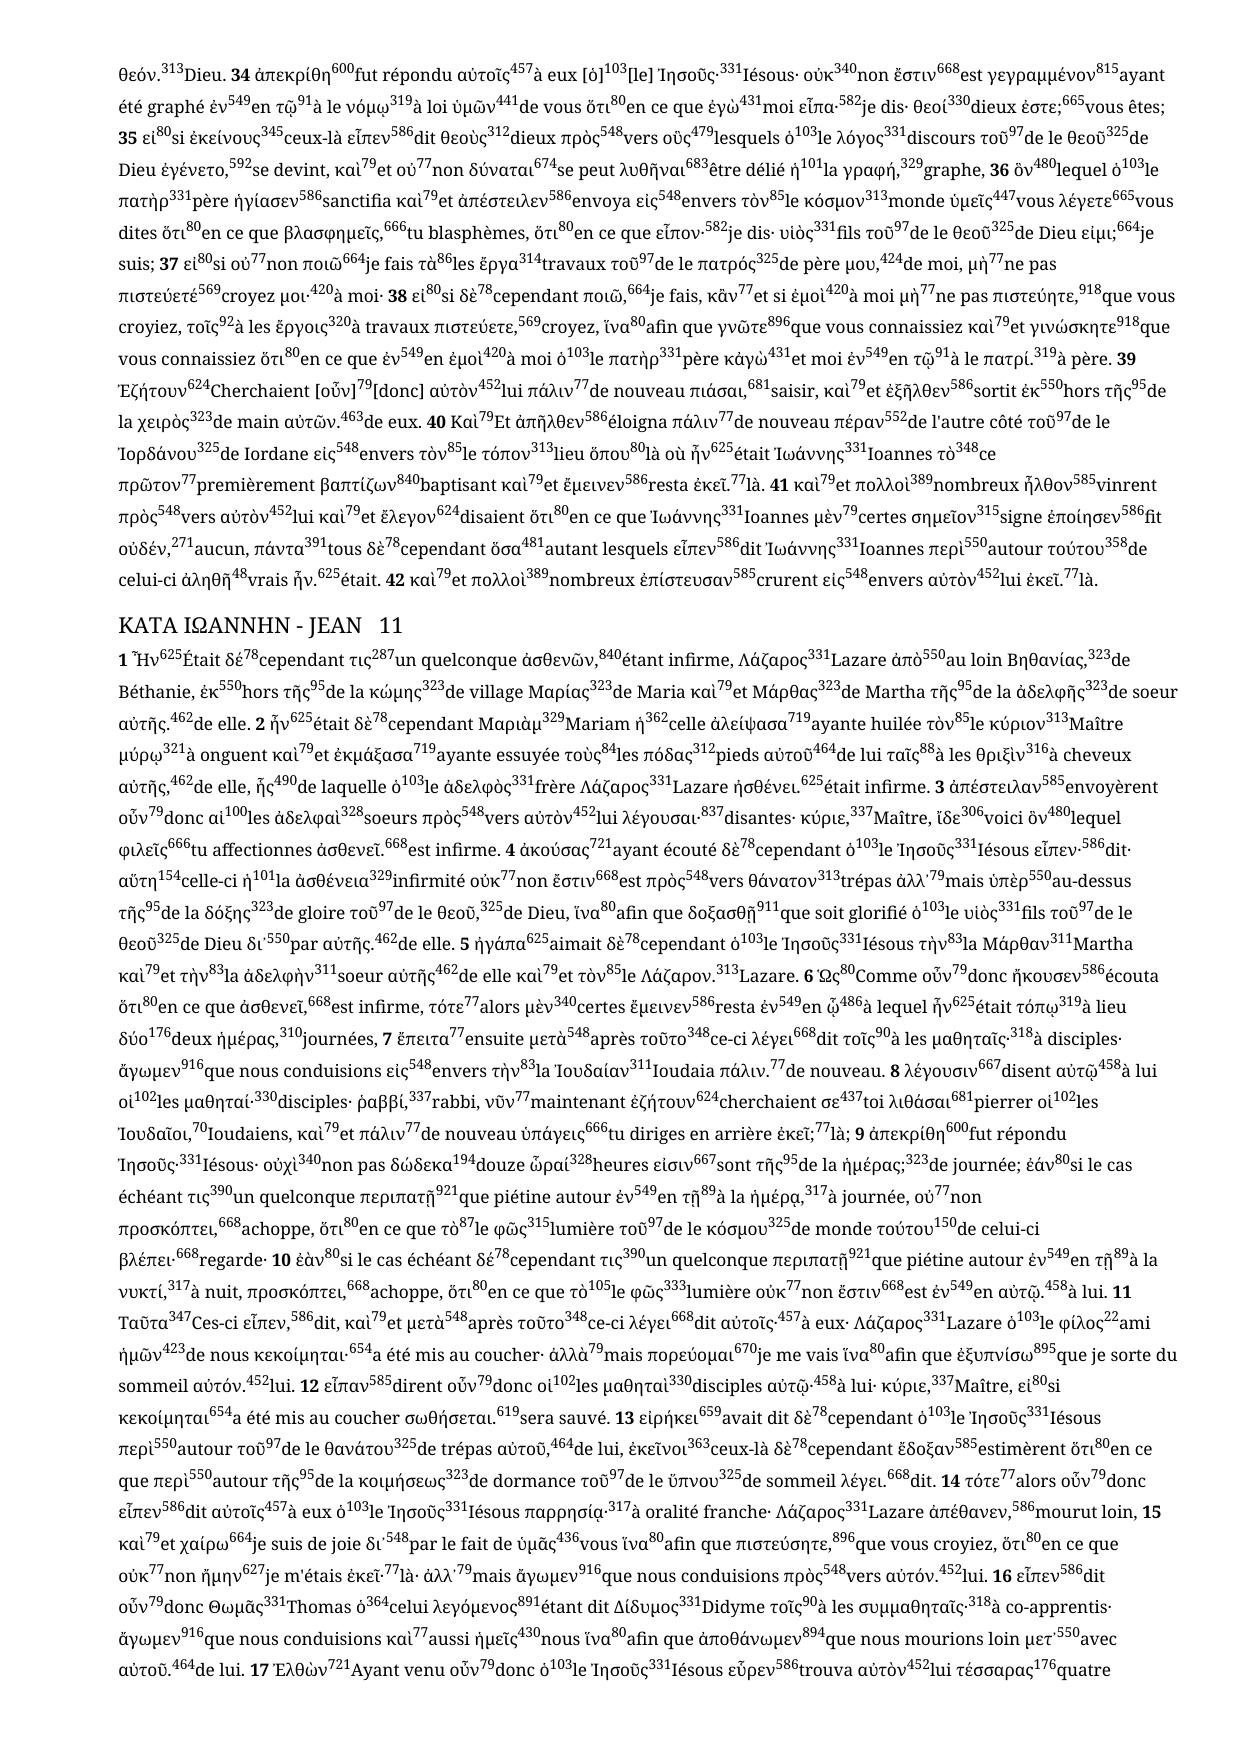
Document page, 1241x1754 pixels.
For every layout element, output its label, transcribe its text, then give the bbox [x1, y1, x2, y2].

text 1 Ἀμὴν304Amen ἀμὴν304amen λέγω664je dis ὑμῖν,438à vous, ὁ364celui μὴ79ne pas εἰσερχόμενος867se venant à l'intérieur διὰ550par τῆς95de la θύρας323de porte εἰς548envers τὴν83la αὐλὴν311cour τῶν98de les προβάτων326de brebis ἀλλ᾽79mais ἀναβαίνων840montant ἀλλαχόθεν77par ailleurs ἐκεῖνος364celui-là κλέπτης331voleur ἐστὶν668est καὶ79et λῃστής·331pilleur· 2 ὁ364celui δὲ78cependant εἰσερχόμενος867se venant à l'intérieur διὰ550par τῆς95de la θύρας323de porte ποιμήν331berger ἐστιν668est τῶν98de les προβάτων.326de brebis. 3 τούτῳ352à celui-ci ὁ103le θυρωρὸς331portier ἀνοίγει668ouvre καὶ79et τὰ104les πρόβατα332brebis τῆς95de la φωνῆς323de son de voix αὐτοῦ464de lui ἀκούει668écoute καὶ79et τὰ246les ἴδια116en propres πρόβατα314brebis φωνεῖ668sonne de voix κατ᾽548selon ὄνομα315nom καὶ79et ἐξάγει668conduit dehors αὐτά.453eux. 4 ὅταν80lorsque le cas échéant τὰ246les ἴδια347en propres πάντα270tous ἐκβάλῃ,899que éjecte, ἔμπροσθεν552en devers αὐτῶν465de eux πορεύεται674se va καὶ79et τὰ104les πρόβατα332brebis αὐτῷ458à lui ἀκολουθεῖ,668suit, ὅτι80en ce que οἴδασιν641ont su τὴν83la φωνὴν311son de voix αὐτοῦ·464de lui· 5 ἀλλοτρίῳ59à d'autrui δὲ78cependant οὐ77non μὴ77ne pas ἀκολουθήσωσιν,898que suivent, ἀλλὰ79mais φεύξονται611se fuiront ἀπ᾽550au loin αὐτοῦ,464de lui, ὅτι80en ce que οὐκ77non οἴδασιν641ont su τῶν96de les ἀλλοτρίων64de d'autruis τὴν83la φωνήν.311son de voix. 6 Ταύτην136Celle-ci τὴν83la παροιμίαν311proverbe εἶπεν586dit αὐτοῖς457à eux ὁ103le Ἰησοῦς,331Iésous, ἐκεῖνοι363ceux-là δὲ78cependant οὐκ77non ἔγνωσαν585connurent τίνα411quels ἦν625était ἃ481lesquels ἐλάλει625bavardait αὐτοῖς.457à eux. 7 Εἶπεν586Dit οὖν79donc αὐτοῖς457à eux πάλιν77de nouveau ὁ103le Ἰησοῦς·331Iésous· ἀμὴν304amen ἀμὴν304amen λέγω664je dis ὑμῖν438à vous ὅτι80en ce que ἐγώ431moi εἰμι664je suis ἡ101la θύρα329porte τῶν98de les προβάτων.326de brebis. 8 πάντες389tous ὅσοι497autant lesquels ἦλθον585vinrent [πρὸ550[d'avant ἐμοῦ]424de moi] κλέπται330voleurs εἰσὶν667sont καὶ79et λῃσταί,330pilleurs, ἀλλ᾽79mais οὐκ77non ἤκουσαν585écoutèrent αὐτῶν463de eux τὰ104les πρόβατα.332brebis. 9 ἐγώ431moi εἰμι664je suis ἡ101la θύρα·329porte· δι᾽550par ἐμοῦ424de moi ἐάν80si le cas échéant τις390un quelconque εἰσέλθῃ899que vienne à l'intérieur σωθήσεται619sera sauvé καὶ79et εἰσελεύσεται612se viendra à l'intérieur καὶ79et ἐξελεύσεται612se sortira καὶ79et νομὴν311pâturage εὑρήσει.606trouvera. 10 ὁ103le κλέπτης331voleur οὐκ77non ἔρχεται674se vient εἰ551si μὴ77ne pas ἵνα80afin que κλέψῃ899que vole καὶ79et θύσῃ899que sacrifie καὶ79et ἀπολέσῃ·899que perde au loin· ἐγὼ431moi ἦλθον582je vins ἵνα80afin que ζωὴν311vie ἔχωσιν920que aient καὶ79et περισσὸν77surabondamment ἔχωσιν.920que aient. 11 Ἐγώ431Moi εἰμι664je suis ὁ103le ποιμὴν331berger ὁ103le καλός.22beau. ὁ103le ποιμὴν331berger ὁ103le καλὸς22beau τὴν83la ψυχὴν311âme αὐτοῦ464de lui τίθησιν668pose ὑπὲρ550au-dessus τῶν98de les προβάτων·326de brebis· 12 ὁ103le μισθωτὸς331salarié καὶ77aussi οὐκ77non ὢν840étant ποιμήν,331berger, οὗ492de lequel οὐκ77non ἔστιν668est τὰ264les πρόβατα332brebis ἴδια,133en propres, θεωρεῖ668observe τὸν85le λύκον313loup ἐρχόμενον849se venant καὶ79et ἀφίησιν668abandonne τὰ86les πρόβατα314brebis καὶ79et φεύγει668fuit –935– καὶ79et ὁ103le λύκος331loup ἁρπάζει668ravit αὐτὰ453eux καὶ79et σκορπίζει668disperse –935– 13 ὅτι80en ce que μισθωτός331salarié ἐστιν668est καὶ79et οὐ77non μέλει668soucie αὐτῷ458à lui περὶ550autour τῶν98de les προβάτων.326de brebis. 14 Ἐγώ431Moi εἰμι664je suis ὁ103le ποιμὴν331berger ὁ103le καλὸς22beau καὶ79et γινώσκω664je connais τὰ86les ἐμὰ414miens καὶ79et γινώσκουσίν667connaissent με417moi τὰ104les ἐμά,428miens, 15 καθὼς77de haut en bas comme γινώσκει668connaît με417moi ὁ103le πατὴρ331père κἀγὼ431et moi γινώσκω664je connais τὸν85le πατέρα,313père, καὶ79et τὴν83la ψυχήν311âme μου424de moi τίθημι664je pose ὑπὲρ550au-dessus τῶν98de les προβάτων.326de brebis. 16 καὶ79et ἄλλα116autres πρόβατα314brebis ἔχω664j'ai ἃ499lesquels οὐκ77non ἔστιν668est ἐκ550hors τῆς95de la αὐλῆς323de cour ταύτης·148de celle-ci· κἀκεῖνα347et ceux-là δεῖ668attache de lien με417moi ἀγαγεῖν681conduire καὶ79et τῆς95de la φωνῆς323de son de voix μου424de moi ἀκούσουσιν,605écouteront, καὶ79et γενήσονται611se deviendront μία195une ποίμνη,329bergerie de troupeau, εἷς197un ποιμήν.331berger. 17 Διὰ548Par le fait de τοῦτό348ce-ci με417moi ὁ103le πατὴρ331père ἀγαπᾷ668aime ὅτι80en ce que ἐγὼ431moi τίθημι664je pose τὴν83la ψυχήν311âme μου,424de moi, ἵνα80afin que πάλιν77de nouveau λάβω895que je prenne αὐτήν.450elle. 18 οὐδεὶς390aucun ἦρεν586leva αὐτὴν450elle ἀπ᾽550au loin ἐμοῦ,424de moi, ἀλλ᾽79mais ἐγὼ431moi τίθημι664je pose αὐτὴν450elle ἀπ᾽550au loin ἐμαυτοῦ.511de moi-même. ἐξουσίαν311autorité ἔχω664j'ai θεῖναι681poser αὐτήν,450elle, καὶ79et ἐξουσίαν311autorité ἔχω664j'ai πάλιν77de nouveau λαβεῖν681prendre αὐτήν·450elle· ταύτην136celle-ci τὴν83la ἐντολὴν311commandement ἔλαβον582je pris παρὰ550à côté τοῦ97de le πατρός325de père μου.424de moi. 19 Σχίσμα333Schisme πάλιν77de nouveau ἐγένετο592se devint ἐν549en τοῖς90à les Ἰουδαίοις58à Ioudaiens διὰ548par le fait de τοὺς84les λόγους312discours τούτους.137ceux-ci. 20 ἔλεγον624disaient δὲ78cependant πολλοὶ389nombreux ἐξ550hors αὐτῶν·463de eux· δαιμόνιον315démon ἔχει668a καὶ79et μαίνεται·674se délire· τί399quel αὐτοῦ464de lui ἀκούετε;665vous écoutez; 21 ἄλλοι389autres ἔλεγον·624disaient· ταῦτα157ces-ci τὰ104les ῥήματα332oraux οὐκ77non ἔστιν668est δαιμονιζομένου·885de étant démonisé· μὴ340ne pas δαιμόνιον333démon δύναται674se peut τυφλῶν64de aveugles ὀφθαλμοὺς312yeux ἀνοῖξαι;681ouvrir; 22 Ἐγένετο592Se devint τότε77alors τὰ104les ἐγκαίνια332encénies ἐν549en τοῖς92à les Ἱεροσολύμοις,320à Ierosoluma, χειμὼν331tempête hivernale ἦν,625était, 23 καὶ79et περιεπάτει625piétinait autour ὁ103le Ἰησοῦς331Iésous ἐν549en τῷ93à le ἱερῷ321à sanctuaire ἐν549en τῇ89à la στοᾷ317à portique τοῦ97de le Σολομῶνος.325de Solomon. 24 ἐκύκλωσαν585encerclèrent οὖν79donc αὐτὸν452lui οἱ102les Ἰουδαῖοι70Ioudaiens καὶ79et ἔλεγον624disaient αὐτῷ·458à lui· ἕως80jusqu'à ce que πότε77quand τὴν83la ψυχὴν311âme ἡμῶν423de nous αἴρεις;666tu lèves; εἰ80si σὺ448toi εἶ666tu es ὁ103le χριστός,331Christ, εἰπὲ554dis ἡμῖν419à nous παρρησίᾳ.317à oralité franche. 25 ἀπεκρίθη600fut répondu αὐτοῖς457à eux ὁ103le Ἰησοῦς·331Iésous· εἶπον582je dis ὑμῖν438à vous καὶ79et οὐ77non πιστεύετε·665vous croyez· τὰ104les ἔργα332travaux ἃ481lesquels ἐγὼ431moi ποιῶ664je fais ἐν549en τῷ93à le ὀνόματι321à nom τοῦ97de le πατρός325de père μου424de moi ταῦτα365ces-ci μαρτυρεῖ668témoigne περὶ550autour ἐμοῦ·424de moi· 26 ἀλλ᾽79mais ὑμεῖς447vous οὐ77non πιστεύετε,665vous croyez, ὅτι80en ce que οὐκ77non ἐστὲ665vous êtes ἐκ550hors τῶν98de les προβάτων326de brebis τῶν98de les ἐμῶν.228de miens. 27 τὰ104les πρόβατα332brebis τὰ104les ἐμὰ232miens τῆς95de la φωνῆς323de son de voix μου424de moi ἀκούουσιν,667écoutent, κἀγὼ431et moi γινώσκω664je connais αὐτὰ453eux καὶ79et ἀκολουθοῦσίν667suivent μοι,420à moi, 28 κἀγὼ431et moi δίδωμι664je donne αὐτοῖς459à eux ζωὴν311vie αἰώνιον2éternelle καὶ79et οὐ77non μὴ77ne pas ἀπόλωνται904que se perdent au loin εἰς548envers τὸν85le αἰῶνα313ère καὶ79et οὐχ77non ἁρπάσει606ravira τις390un quelconque αὐτὰ453eux ἐκ550hors τῆς95de la χειρός323de main μου.424de moi. 29 ὁ103le πατήρ331père μου424de moi ὃς498lequel δέδωκέν642a donné μοι420à moi πάντων385de tous μεῖζων47plus grand ἐστιν,668est, καὶ79et οὐδεὶς390aucun δύναται674se peut ἁρπάζειν689ravir ἐκ550hors τῆς95de la χειρὸς323de main τοῦ97de le πατρός.325de père. 30 ἐγὼ431moi καὶ79et ὁ103le πατὴρ331père ἕν49un ἐσμεν.663nous sommes. 31 Ἐβάστασαν585Mirent en charge πάλιν77de nouveau λίθους312pierres οἱ102les Ἰουδαῖοι70Ioudaiens ἵνα80afin que λιθάσωσιν898que pierrent αὐτόν.452lui. 32 ἀπεκρίθη600fut répondu αὐτοῖς457à eux ὁ103le Ἰησοῦς·331Iésous· πολλὰ270nombreux ἔργα314travaux καλὰ5beaux ἔδειξα582je montrai ὑμῖν438à vous ἐκ550hors τοῦ97de le πατρός·325de père· διὰ548par le fait de ποῖον399quel αὐτῶν465de eux ἔργον315travail ἐμὲ417moi λιθάζετε;665vous pierrez; 33 ἀπεκρίθησαν599furent répondu αὐτῷ458à lui οἱ102les Ἰουδαῖοι·70Ioudaiens· περὶ550autour καλοῦ18de beau ἔργου327de travail οὐ77non λιθάζομέν663nous pierrons σε437toi ἀλλὰ79mais περὶ550autour βλασφημίας,323de blasphémie, καὶ79et ὅτι80en ce que σὺ448toi ἄνθρωπος331être humain ὢν840étant ποιεῖς666tu fais σεαυτὸν516toi-même θεόν.313Dieu. 34 ἀπεκρίθη600fut répondu αὐτοῖς457à eux [ὁ]103[le] Ἰησοῦς·331Iésous· οὐκ340non ἔστιν668est γεγραμμένον815ayant été graphé ἐν549en τῷ91à le νόμῳ319à loi ὑμῶν441de vous ὅτι80en ce que ἐγὼ431moi εἶπα·582je dis· θεοί330dieux ἐστε;665vous êtes; 35 εἰ80si ἐκείνους345ceux-là εἶπεν586dit θεοὺς312dieux πρὸς548vers οὓς479lesquels ὁ103le λόγος331discours τοῦ97de le θεοῦ325de Dieu ἐγένετο,592se devint, καὶ79et οὐ77non δύναται674se peut λυθῆναι683être délié ἡ101la γραφή,329graphe, 36 ὃν480lequel ὁ103le πατὴρ331père ἡγίασεν586sanctifia καὶ79et ἀπέστειλεν586envoya εἰς548envers τὸν85le κόσμον313monde ὑμεῖς447vous λέγετε665vous dites ὅτι80en ce que βλασφημεῖς,666tu blasphèmes, ὅτι80en ce que εἶπον·582je dis· υἱὸς331fils τοῦ97de le θεοῦ325de Dieu εἰμι;664je suis; 37 εἰ80si οὐ77non ποιῶ664je fais τὰ86les ἔργα314travaux τοῦ97de le πατρός325de père μου,424de moi, μὴ77ne pas πιστεύετέ569croyez μοι·420à moi· 38 εἰ80si δὲ78cependant ποιῶ,664je fais, κἂν77et si ἐμοὶ420à moi μὴ77ne pas πιστεύητε,918que vous croyiez, τοῖς92à les ἔργοις320à travaux πιστεύετε,569croyez, ἵνα80afin que γνῶτε896que vous connaissiez καὶ79et γινώσκητε918que vous connaissiez ὅτι80en ce que ἐν549en ἐμοὶ420à moi ὁ103le πατὴρ331père κἀγὼ431et moi ἐν549en τῷ91à le πατρί.319à père. 39 Ἐζήτουν624Cherchaient [οὖν]79[donc] αὐτὸν452lui πάλιν77de nouveau πιάσαι,681saisir, καὶ79et ἐξῆλθεν586sortit ἐκ550hors τῆς95de la χειρὸς323de main αὐτῶν.463de eux. 40 Καὶ79Et ἀπῆλθεν586éloigna πάλιν77de nouveau πέραν552de l'autre côté τοῦ97de le Ἰορδάνου325de Iordane εἰς548envers τὸν85le τόπον313lieu ὅπου80là où ἦν625était Ἰωάννης331Ioannes τὸ348ce πρῶτον77premièrement βαπτίζων840baptisant καὶ79et ἔμεινεν586resta ἐκεῖ.77là. 41 καὶ79et πολλοὶ389nombreux ἦλθον585vinrent πρὸς548vers αὐτὸν452lui καὶ79et ἔλεγον624disaient ὅτι80en ce que Ἰωάννης331Ioannes μὲν79certes σημεῖον315signe ἐποίησεν586fit οὐδέν,271aucun, πάντα391tous δὲ78cependant ὅσα481autant lesquels εἶπεν586dit Ἰωάννης331Ioannes περὶ550autour τούτου358de celui-ci ἀληθῆ48vrais ἦν.625était. 42 καὶ79et πολλοὶ389nombreux ἐπίστευσαν585crurent εἰς548envers αὐτὸν452lui ἐκεῖ.77là. [118, 59, 1181, 592]
text ΚΑΤΑ ΙΩΑΝΝΗΝ - JEAN 11 [118, 610, 1181, 640]
text 1 Ἦν625Était δέ78cependant τις287un quelconque ἀσθενῶν,840étant infirme, Λάζαρος331Lazare ἀπὸ550au loin Βηθανίας,323de Béthanie, ἐκ550hors τῆς95de la κώμης323de village Μαρίας323de Maria καὶ79et Μάρθας323de Martha τῆς95de la ἀδελφῆς323de soeur αὐτῆς.462de elle. 2 ἦν625était δὲ78cependant Μαριὰμ329Mariam ἡ362celle ἀλείψασα719ayante huilée τὸν85le κύριον313Maître μύρῳ321à onguent καὶ79et ἐκμάξασα719ayante essuyée τοὺς84les πόδας312pieds αὐτοῦ464de lui ταῖς88à les θριξὶν316à cheveux αὐτῆς,462de elle, ἧς490de laquelle ὁ103le ἀδελφὸς331frère Λάζαρος331Lazare ἠσθένει.625était infirme. 3 ἀπέστειλαν585envoyèrent οὖν79donc αἱ100les ἀδελφαὶ328soeurs πρὸς548vers αὐτὸν452lui λέγουσαι·837disantes· κύριε,337Maître, ἴδε306voici ὃν480lequel φιλεῖς666tu affectionnes ἀσθενεῖ.668est infirme. 4 ἀκούσας721ayant écouté δὲ78cependant ὁ103le Ἰησοῦς331Iésous εἶπεν·586dit· αὕτη154celle-ci ἡ101la ἀσθένεια329infirmité οὐκ77non ἔστιν668est πρὸς548vers θάνατον313trépas ἀλλ᾽79mais ὑπὲρ550au-dessus τῆς95de la δόξης323de gloire τοῦ97de le θεοῦ,325de Dieu, ἵνα80afin que δοξασθῇ911que soit glorifié ὁ103le υἱὸς331fils τοῦ97de le θεοῦ325de Dieu δι᾽550par αὐτῆς.462de elle. 5 ἠγάπα625aimait δὲ78cependant ὁ103le Ἰησοῦς331Iésous τὴν83la Μάρθαν311Martha καὶ79et τὴν83la ἀδελφὴν311soeur αὐτῆς462de elle καὶ79et τὸν85le Λάζαρον.313Lazare. 6 Ὡς80Comme οὖν79donc ἤκουσεν586écouta ὅτι80en ce que ἀσθενεῖ,668est infirme, τότε77alors μὲν340certes ἔμεινεν586resta ἐν549en ᾧ486à lequel ἦν625était τόπῳ319à lieu δύο176deux ἡμέρας,310journées, 7 ἔπειτα77ensuite μετὰ548après τοῦτο348ce-ci λέγει668dit τοῖς90à les μαθηταῖς·318à disciples· ἄγωμεν916que nous conduisions εἰς548envers τὴν83la Ἰουδαίαν311Ioudaia πάλιν.77de nouveau. 8 λέγουσιν667disent αὐτῷ458à lui οἱ102les μαθηταί·330disciples· ῥαββί,337rabbi, νῦν77maintenant ἐζήτουν624cherchaient σε437toi λιθάσαι681pierrer οἱ102les Ἰουδαῖοι,70Ioudaiens, καὶ79et πάλιν77de nouveau ὑπάγεις666tu diriges en arrière ἐκεῖ;77là; 9 ἀπεκρίθη600fut répondu Ἰησοῦς·331Iésous· οὐχὶ340non pas δώδεκα194douze ὧραί328heures εἰσιν667sont τῆς95de la ἡμέρας;323de journée; ἐάν80si le cas échéant τις390un quelconque περιπατῇ921que piétine autour ἐν549en τῇ89à la ἡμέρᾳ,317à journée, οὐ77non προσκόπτει,668achoppe, ὅτι80en ce que τὸ87le φῶς315lumière τοῦ97de le κόσμου325de monde τούτου150de celui-ci βλέπει·668regarde· 10 ἐὰν80si le cas échéant δέ78cependant τις390un quelconque περιπατῇ921que piétine autour ἐν549en τῇ89à la νυκτί,317à nuit, προσκόπτει,668achoppe, ὅτι80en ce que τὸ105le φῶς333lumière οὐκ77non ἔστιν668est ἐν549en αὐτῷ.458à lui. 11 Ταῦτα347Ces-ci εἶπεν,586dit, καὶ79et μετὰ548après τοῦτο348ce-ci λέγει668dit αὐτοῖς·457à eux· Λάζαρος331Lazare ὁ103le φίλος22ami ἡμῶν423de nous κεκοίμηται·654a été mis au coucher· ἀλλὰ79mais πορεύομαι670je me vais ἵνα80afin que ἐξυπνίσω895que je sorte du sommeil αὐτόν.452lui. 12 εἶπαν585dirent οὖν79donc οἱ102les μαθηταὶ330disciples αὐτῷ·458à lui· κύριε,337Maître, εἰ80si κεκοίμηται654a été mis au coucher σωθήσεται.619sera sauvé. 13 εἰρήκει659avait dit δὲ78cependant ὁ103le Ἰησοῦς331Iésous περὶ550autour τοῦ97de le θανάτου325de trépas αὐτοῦ,464de lui, ἐκεῖνοι363ceux-là δὲ78cependant ἔδοξαν585estimèrent ὅτι80en ce que περὶ550autour τῆς95de la κοιμήσεως323de dormance τοῦ97de le ὕπνου325de sommeil λέγει.668dit. 14 τότε77alors οὖν79donc εἶπεν586dit αὐτοῖς457à eux ὁ103le Ἰησοῦς331Iésous παρρησίᾳ·317à oralité franche· Λάζαρος331Lazare ἀπέθανεν,586mourut loin, 15 καὶ79et χαίρω664je suis de joie δι᾽548par le fait de ὑμᾶς436vous ἵνα80afin que πιστεύσητε,896que vous croyiez, ὅτι80en ce que οὐκ77non ἤμην627je m'étais ἐκεῖ·77là· ἀλλ᾽79mais ἄγωμεν916que nous conduisions πρὸς548vers αὐτόν.452lui. 16 εἶπεν586dit οὖν79donc Θωμᾶς331Thomas ὁ364celui λεγόμενος891étant dit Δίδυμος331Didyme τοῖς90à les συμμαθηταῖς·318à co-apprentis· ἄγωμεν916que nous conduisions καὶ77aussi ἡμεῖς430nous ἵνα80afin que ἀποθάνωμεν894que nous mourions loin μετ᾽550avec αὐτοῦ.464de lui. 17 Ἐλθὼν721Ayant venu οὖν79donc ὁ103le Ἰησοῦς331Iésous εὗρεν586trouva αὐτὸν452lui τέσσαρας176quatre ἤδη77déjà ἡμέρας310journées ἔχοντα822ayant ἐν549en τῷ93à le μνημείῳ.321à mémorial. 18 ἦν625était δὲ78cependant ἡ101la Βηθανία329Béthanie ἐγγὺς77proche τῶν98de les Ἱεροσολύμων326de Ierosoluma ὡς77comme ἀπὸ550au loin σταδίων324de stades δεκαπέντε.190de quinze. 19 πολλοὶ389nombreux δὲ78cependant ἐκ550hors τῶν96de les Ἰουδαίων64de Ioudaiens ἐληλύθεισαν658avaient venus πρὸς548vers τὴν83la Μάρθαν311Martha καὶ79et Μαριὰμ311Mariam ἵνα80afin que παραμυθήσωνται904que se réconfortent αὐτὰς449elles περὶ550autour τοῦ257de le ἀδελφοῦ.325de frère. 20 Ἡ101La οὖν79donc Μάρθα329Martha ὡς80comme ἤκουσεν586écouta ὅτι80en ce que Ἰησοῦς331Iésous ἔρχεται674se vient ὑπήντησεν586vint à la rencontre αὐτῷ·458à lui· Μαριὰμ329Mariam δὲ78cependant ἐν549en τῷ91à le οἴκῳ319à maison ἐκαθέζετο.631se siégeait. 21 εἶπεν586dit οὖν79donc ἡ101la Μάρθα329Martha πρὸς548vers τὸν85le Ἰησοῦν·313Iésous· κύριε,337Maître, εἰ80si ἦς623tu étais ὧδε77ici οὐκ77non ἂν340le cas échéant ἀπέθανεν586mourut loin ὁ103le ἀδελφός331frère μου·424de moi· 22 [ἀλλὰ]79[mais] καὶ77aussi νῦν77maintenant οἶδα638j'ai su ὅτι80en ce que ὅσα481autant lesquels ἂν340le cas échéant αἰτήσῃ903que tu te demandes τὸν85le θεὸν313Dieu δώσει606donnera σοι439à toi ὁ103le θεός.331Dieu. 23 λέγει668dit αὐτῇ456à elle ὁ103le Ἰησοῦς·331Iésous· ἀναστήσεται612se redressera ὁ103le ἀδελφός331frère σου.442de toi. 24 λέγει668dit αὐτῷ458à lui ἡ101la Μάρθα·329Martha· οἶδα638j'ai su ὅτι80en ce que ἀναστήσεται612se redressera ἐν549en τῇ89à la ἀναστάσει317à redressement ἐν549en τῇ89à la ἐσχάτῃ206à dernière ἡμέρᾳ.317à journée. 25 εἶπεν586dit αὐτῇ456à elle ὁ103le Ἰησοῦς·331Iésous· ἐγώ431moi εἰμι664je suis ἡ101la ἀνάστασις329redressement καὶ79et ἡ101la ζωή·329vie· ὁ364celui πιστεύων840croyant εἰς548envers ἐμὲ417moi κἂν77et si ἀποθάνῃ899que meure loin ζήσεται,612se vivra, 26 καὶ79et πᾶς390tout ὁ364celui ζῶν840vivant καὶ79et πιστεύων840croyant εἰς548envers ἐμὲ417moi οὐ77non μὴ77ne pas ἀποθάνῃ899que meure loin εἰς548envers τὸν85le αἰῶνα.313ère. πιστεύεις666tu crois τοῦτο;348ce-ci; 27 λέγει668dit αὐτῷ·458à lui· ναὶ304oui κύριε,337Maître, ἐγὼ431moi πεπίστευκα638j'ai cru ὅτι80en ce que σὺ448toi εἶ666tu es ὁ103le χριστὸς331Christ ὁ103le υἱὸς331fils τοῦ97de le θεοῦ325de Dieu ὁ364celui εἰς548envers τὸν85le κόσμον313monde ἐρχόμενος.867se venant. 28 Καὶ79Et τοῦτο348ce-ci εἰποῦσα719ayante dite ἀπῆλθεν586éloigna καὶ79et ἐφώνησεν586sonna de voix Μαριὰμ311Mariam τὴν83la ἀδελφὴν311soeur αὐτῆς462de elle λάθρᾳ77en omission εἰποῦσα·719ayante dite· ὁ103le διδάσκαλος331enseignant πάρεστιν668est à côté καὶ79et φωνεῖ668sonne de voix σε.437toi. 29 ἐκείνη362celle-là δὲ78cependant ὡς80comme ἤκουσεν586écouta ἠγέρθη600fut éveillé ταχὺ77promptement καὶ79et ἤρχετο631se venait πρὸς548vers αὐτόν.452lui. 30 οὔπω77non encore δὲ78cependant ἐληλύθει659avait venu ὁ103le Ἰησοῦς331Iésous εἰς548envers τὴν83la κώμην,311village, ἀλλ᾽79mais ἦν625était ἔτι77encore ἐν549en τῷ91à le τόπῳ319à lieu ὅπου77là où ὑπήντησεν586vint à la rencontre αὐτῷ458à lui ἡ101la Μάρθα.329Martha. 31 οἱ102les οὖν79donc Ἰουδαῖοι70Ioudaiens οἱ363ceux ὄντες839étants μετ᾽550avec αὐτῆς462de elle ἐν549en τῇ89à la οἰκίᾳ317à maison d'habitation καὶ79et παραμυθούμενοι866se réconfortants αὐτήν,450elle, ἰδόντες720ayants vus τὴν83la Μαριὰμ311Mariam ὅτι80en ce que ταχέως77rapidement ἀνέστη586redressa καὶ79et ἐξῆλθεν,586sortit, ἠκολούθησαν585suivirent αὐτῇ456à elle δόξαντες720ayants estimés ὅτι80en ce que ὑπάγει668dirige en arrière εἰς548envers τὸ87le μνημεῖον315mémorial ἵνα80afin que κλαύσῃ899que pleure ἐκεῖ.77là. 32 Ἡ101La οὖν79donc Μαριὰμ329Mariam ὡς80comme ἦλθεν586vint ὅπου80là où ἦν625était Ἰησοῦς331Iésous ἰδοῦσα719ayante vue αὐτὸν452lui ἔπεσεν586tomba αὐτοῦ464de lui πρὸς548vers τοὺς244les πόδας312pieds λέγουσα838disante αὐτῷ·458à lui· κύριε,337Maître, εἰ80si ἦς623tu étais ὧδε77ici οὐκ77non ἄν340le cas échéant μου424de moi ἀπέθανεν586mourut loin ὁ103le ἀδελφός.331frère. 33 Ἰησοῦς331Iésous οὖν79donc ὡς80comme εἶδεν586vit αὐτὴν450elle κλαίουσαν820pleurante καὶ79et τοὺς345ceux συνελθόντας706ayants venus ensemble αὐτῇ456à elle Ἰουδαίους52Ioudaiens κλαίοντας,821pleurants, ἐνεβριμήσατο592se irrita dans τῷ93à le πνεύματι321à souffle καὶ79et ἐτάραξεν586troubla ἑαυτὸν528lui-même 34 καὶ79et εἶπεν·586dit· ποῦ77où? τεθείκατε639vous avez posé αὐτόν;452lui; λέγουσιν667disent αὐτῷ·458à lui· κύριε,337Maître, ἔρχου574te viens καὶ79et ἴδε.554vois. 35 ἐδάκρυσεν586fit larme ὁ103le Ἰησοῦς.331Iésous. 36 ἔλεγον624disaient οὖν79donc οἱ102les Ἰουδαῖοι·70Ioudaiens· ἴδε306voici πῶς77comment? ἐφίλει625affectionnait αὐτόν.452lui. 37 τινὲς389des quelconques δὲ78cependant ἐξ550hors αὐτῶν463de eux εἶπαν·585dirent· οὐκ340non ἐδύνατο631se pouvait οὗτος364celui-ci ὁ364celui ἀνοίξας721ayant ouvert τοὺς84les ὀφθαλμοὺς312yeux τοῦ97de le τυφλοῦ65de aveugle ποιῆσαι681faire ἵνα80afin que καὶ77aussi οὗτος364celui-ci μὴ77ne pas ἀποθάνῃ;899que meure loin; 38 Ἰησοῦς331Iésous οὖν79donc πάλιν77de nouveau ἐμβριμώμενος867se irritant dans ἐν549en ἑαυτῷ533à lui-même ἔρχεται674se vient εἰς548envers τὸ87le μνημεῖον·315mémorial· ἦν625était δὲ78cependant σπήλαιον333caverne καὶ79et λίθος331pierre ἐπέκειτο631se couchait sur ἐπ᾽549sur αὐτῷ.460à lui. 39 λέγει668dit ὁ103le Ἰησοῦς·331Iésous· ἄρατε553levez τὸν85le λίθον.313pierre. λέγει668dit αὐτῷ458à lui ἡ101la ἀδελφὴ329soeur τοῦ358de celui τετελευτηκότος778de ayant parvenu à l'achèvement Μάρθα·329Martha· κύριε,337Maître, ἤδη77déjà ὄζει,668fait odeur, τεταρταῖος47au quatrième jour γάρ79car ἐστιν.668est. 40 λέγει668dit αὐτῇ456à elle ὁ103le Ἰησοῦς·331Iésous· οὐκ340non εἶπόν582je dis σοι439à toi ὅτι80en ce que ἐὰν80si le cas échéant πιστεύσῃς897que tu croies ὄψῃ610tu te verras τὴν83la δόξαν311gloire τοῦ97de le θεοῦ;325de Dieu; 41 ἦραν585levèrent οὖν79donc τὸν85le λίθον.313pierre. ὁ103le δὲ78cependant Ἰησοῦς331Iésous ἦρεν586leva τοὺς244les ὀφθαλμοὺς312yeux ἄνω77en haut καὶ79et εἶπεν·586dit· πάτερ,337père, εὐχαριστῶ664je rends grâce σοι439à toi ὅτι80en ce que ἤκουσάς584tu écoutas μου.424de moi. 42 ἐγὼ431moi δὲ78cependant ᾔδειν655j'avais su ὅτι80en ce que πάντοτέ77en tout moment μου424de moi ἀκούεις,666tu écoutes, ἀλλὰ79mais διὰ548par le fait de τὸν85le ὄχλον313foule τὸν346celui περιεστῶτα770ayant dressé autour εἶπον,582je dis, ἵνα80afin que πιστεύσωσιν898que croient ὅτι80en ce que σύ448toi με417moi ἀπέστειλας.584tu envoyas. 43 καὶ79et ταῦτα347ces-ci εἰπὼν721ayant dit φωνῇ317à son de voix μεγάλῃ8à grande ἐκραύγασεν·586cria· Λάζαρε,337Lazare, δεῦρο77viens ici ἔξω.77au-dehors. 44 ἐξῆλθεν586sortit ὁ364celui τεθνηκὼς783ayant mort δεδεμένος813ayant été attaché de lien τοὺς244les πόδας312pieds καὶ79et τὰς242les χεῖρας310mains κειρίαις316à sangles καὶ79et ἡ101la ὄψις329vue αὐτοῦ464de lui σουδαρίῳ321à petit suaire περιεδέδετο.662avait été lié autour. λέγει668dit αὐτοῖς457à eux ὁ103le Ἰησοῦς·331Iésous· λύσατε553déliez αὐτὸν452lui καὶ79et ἄφετε553abandonnez αὐτὸν452lui ὑπάγειν.689diriger en arrière. 45 Πολλοὶ389Nombreux οὖν79donc ἐκ550hors τῶν96de les Ἰουδαίων64de Ioudaiens οἱ363ceux ἐλθόντες720ayants venus πρὸς548vers τὴν83la Μαριὰμ311Mariam καὶ79et θεασάμενοι739se ayants contemplés ἃ481lesquels ἐποίησεν586fit ἐπίστευσαν585crurent εἰς548envers αὐτόν·452lui· 46 τινὲς389des quelconques δὲ78cependant ἐξ550hors αὐτῶν463de eux ἀπῆλθον585éloignèrent πρὸς548vers τοὺς84les Φαρισαίους312Pharisiens καὶ79et εἶπαν585dirent αὐτοῖς457à eux ἃ481lesquels ἐποίησεν586fit Ἰησοῦς.331Iésous. 47 Συνήγαγον585Menèrent ensemble οὖν79donc οἱ102les ἀρχιερεῖς330chefs sacrificateurs καὶ79et οἱ102les Φαρισαῖοι330Pharisiens συνέδριον315sanhédrin καὶ79et ἔλεγον·624disaient· τί399quel ποιοῦμεν663nous faisons ὅτι80en ce que οὗτος156celui-ci ὁ103le ἄνθρωπος331être humain πολλὰ270nombreux ποιεῖ668fait σημεῖα;314signes; 48 ἐὰν80si le cas échéant ἀφῶμεν894que nous abandonnions αὐτὸν452lui οὕτως,77ainsi, πάντες389tous πιστεύσουσιν605croiront εἰς548envers αὐτόν,452lui, καὶ79et ἐλεύσονται611se viendront οἱ102les Ῥωμαῖοι70Romains καὶ79et ἀροῦσιν605lèveront ἡμῶν423de nous καὶ79et τὸν85le τόπον313lieu καὶ79et τὸ87le ἔθνος.315ethnie. 49 εἷς71un δέ78cependant τις287un quelconque ἐξ550hors αὐτῶν463de eux Καϊάφας,331Kaiapha, ἀρχιερεὺς331chef sacrificateur ὢν840étant τοῦ97de le ἐνιαυτοῦ325de année ἐκείνου,150de celui-là, εἶπεν586dit αὐτοῖς·457à eux· ὑμεῖς447vous οὐκ77non οἴδατε639vous avez su οὐδέν,375aucun, 50 οὐδὲ79non cependant λογίζεσθε671vous vous calculez ὅτι80en ce que συμφέρει668est opportun ὑμῖν438à vous ἵνα80afin que εἷς197un ἄνθρωπος331être humain ἀποθάνῃ899que meure loin ὑπὲρ550au-dessus τοῦ97de le λαοῦ325de peuple καὶ79et μὴ77ne pas ὅλον289tout entier τὸ105le ἔθνος333ethnie ἀπόληται.905que se perde au loin. 51 τοῦτο348ce-ci δὲ78cependant ἀφ᾽550au loin ἑαυτοῦ537de lui-même οὐκ77non εἶπεν,586dit, ἀλλ᾽79mais ἀρχιερεὺς331chef sacrificateur ὢν840étant τοῦ97de le ἐνιαυτοῦ325de année ἐκείνου150de celui-là ἐπροφήτευσεν586prophétisa ὅτι80en ce que ἔμελλεν625imminait Ἰησοῦς331Iésous ἀποθνῄσκειν689mourir loin ὑπὲρ550au-dessus τοῦ99de le ἔθνους,327de ethnie, 52 καὶ79et οὐχ77non ὑπὲρ550au-dessus τοῦ99de le ἔθνους327de ethnie μόνον77seulement ἀλλ᾽79mais ἵνα80afin que καὶ77aussi τὰ86les τέκνα314enfants τοῦ97de le θεοῦ325de Dieu τὰ347ces διεσκορπισμένα797ayants étés dispersés au travers συναγάγῃ899que mène ensemble εἰς548envers ἕν.55un. 53 ἀπ᾽550au loin ἐκείνης148de celle-là οὖν79donc τῆς95de la ἡμέρας323de journée ἐβουλεύσαντο591se délibérèrent ἵνα80afin que ἀποκτείνωσιν898que tuent catégoriquement αὐτόν.452lui. 54 Ὁ103Le οὖν79donc Ἰησοῦς331Iésous οὐκέτι77non plus παρρησίᾳ317à oralité franche περιεπάτει625piétinait autour ἐν549en τοῖς90à les Ἰουδαίοις,58à Ioudaiens, ἀλλ᾽79mais ἀπῆλθεν586éloigna ἐκεῖθεν77de là εἰς548envers τὴν83la χώραν311région ἐγγὺς77proche τῆς95de la ἐρήμου,63de déserte, εἰς548envers Ἐφραὶμ313Éphraïm λεγομένην873étante dite πόλιν,311cité, κἀκεῖ77et là ἔμεινεν586resta μετὰ550avec τῶν96de les μαθητῶν.324de disciples. 55 Ἦν625Était δὲ78cependant ἐγγὺς77proche τὸ105le πάσχα333pâque τῶν96de les Ἰουδαίων,64de Ioudaiens, καὶ79et ἀνέβησαν585montèrent πολλοὶ389nombreux εἰς548envers Ἱεροσόλυμα314Ierosoluma ἐκ550hors τῆς95de la χώρας323de région πρὸ550d'avant τοῦ99de le πάσχα327de pâque ἵνα80afin que ἁγνίσωσιν898que consacrent ἑαυτούς.527eux-mêmes. 56 ἐζήτουν624cherchaient οὖν79donc τὸν85le Ἰησοῦν313Iésous καὶ79et ἔλεγον624disaient μετ᾽550avec ἀλλήλων504de les uns les autres ἐν549en τῷ93à le ἱερῷ321à sanctuaire ἑστηκότες·782ayants dressés· τί412quel δοκεῖ668estime ὑμῖν;438à vous; ὅτι80en ce que οὐ77non μὴ77ne pas ἔλθῃ899que vienne εἰς548envers τὴν83la ἑορτήν;311fête; 57 δεδώκεισαν658avaient donné δὲ78cependant οἱ102les ἀρχιερεῖς330chefs sacrificateurs καὶ79et οἱ102les Φαρισαῖοι330Pharisiens ἐντολὰς310commandements ἵνα77afin que ἐάν80si le cas échéant τις390un quelconque γνῷ899que connaisse ποῦ77où? ἐστιν668est μηνύσῃ,899que indique, ὅπως80de telle manière que πιάσωσιν898que saisissent αὐτόν.452lui. [118, 644, 1181, 1682]
